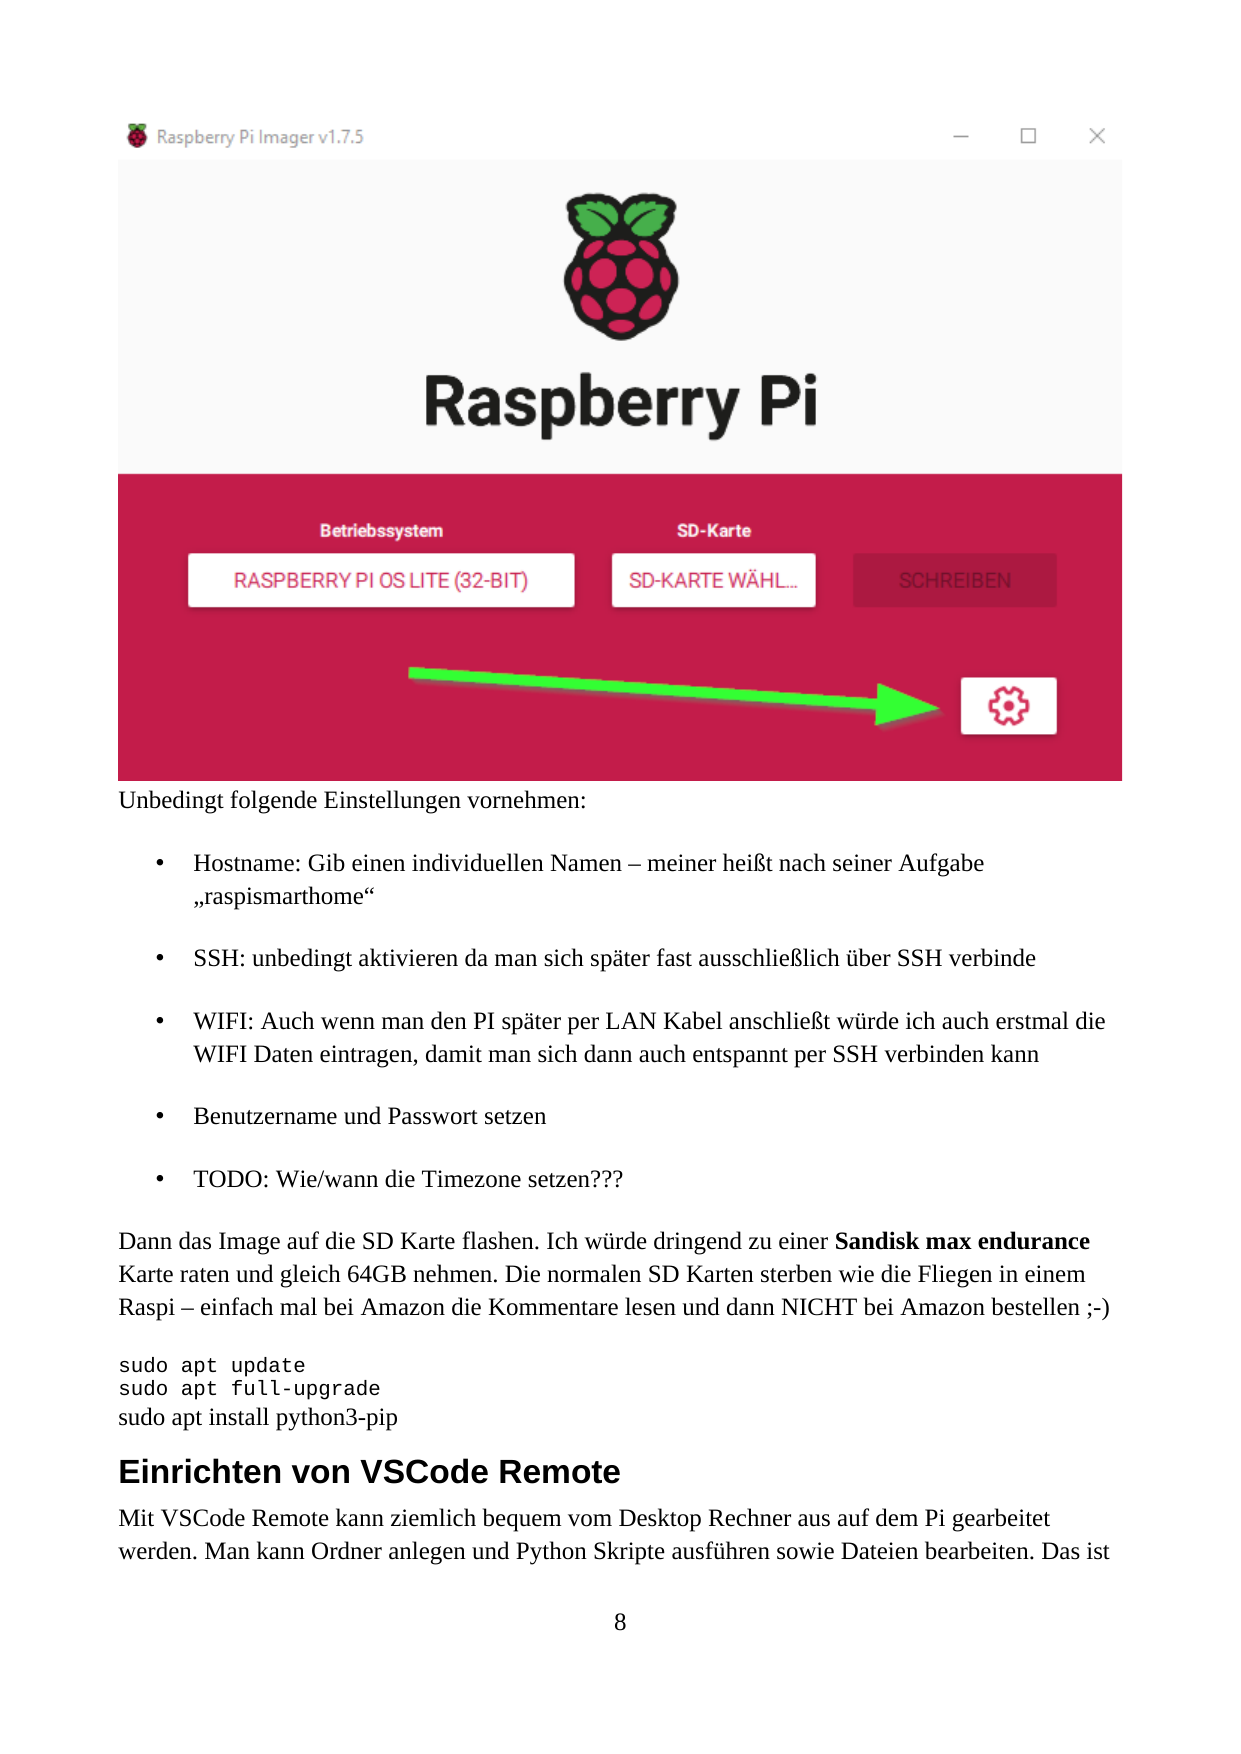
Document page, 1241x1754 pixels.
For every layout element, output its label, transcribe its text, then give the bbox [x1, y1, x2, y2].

text Mit VSCode Remote kann ziemlich bequem vom Desktop Rechner aus auf dem Pi gearbeitet werden. Man kann Ordner anlegen und Python Skripte ausführen sowie Dateien bearbeiten. Das ist [118, 1503, 1122, 1564]
subtitle Einrichten von VSCode Remote [118, 1452, 1122, 1490]
list TODO: Wie/wann die Timezone setzen??? [156, 1164, 1122, 1192]
text sudo apt update [118, 1355, 1122, 1378]
text sudo apt full-upgrade [118, 1378, 1122, 1402]
list SSH: unbedingt aktivieren da man sich später fast ausschließlich über SSH verbinde [156, 943, 1122, 972]
list Hostname: Gib einen individuellen Namen – meiner heißt nach seiner Aufgabe „raspismarthome“ [156, 848, 1122, 909]
list WIFI: Auch wenn man den PI später per LAN Kabel anschließt würde ich auch erstmal die WIFI Daten eintragen, damit man sich dann auch entspannt per SSH verbinden kann [156, 1006, 1122, 1067]
picture [118, 118, 1123, 781]
text Unbedingt folgende Einstellungen vornehmen: [118, 781, 1122, 814]
list Benutzername und Passwort setzen [156, 1101, 1122, 1130]
text sudo apt install python3-pip [118, 1402, 1122, 1431]
text Dann das Image auf die SD Karte flashen. Ich würde dringend zu einer Sandisk max endurance Karte raten und gleich 64GB nehmen. Die normalen SD Karten sterben wie die Fliegen in einem Raspi – einfach mal bei Amazon die Kommentare lesen und dann NICHT bei Amazon bestellen ;-) [118, 1226, 1122, 1321]
